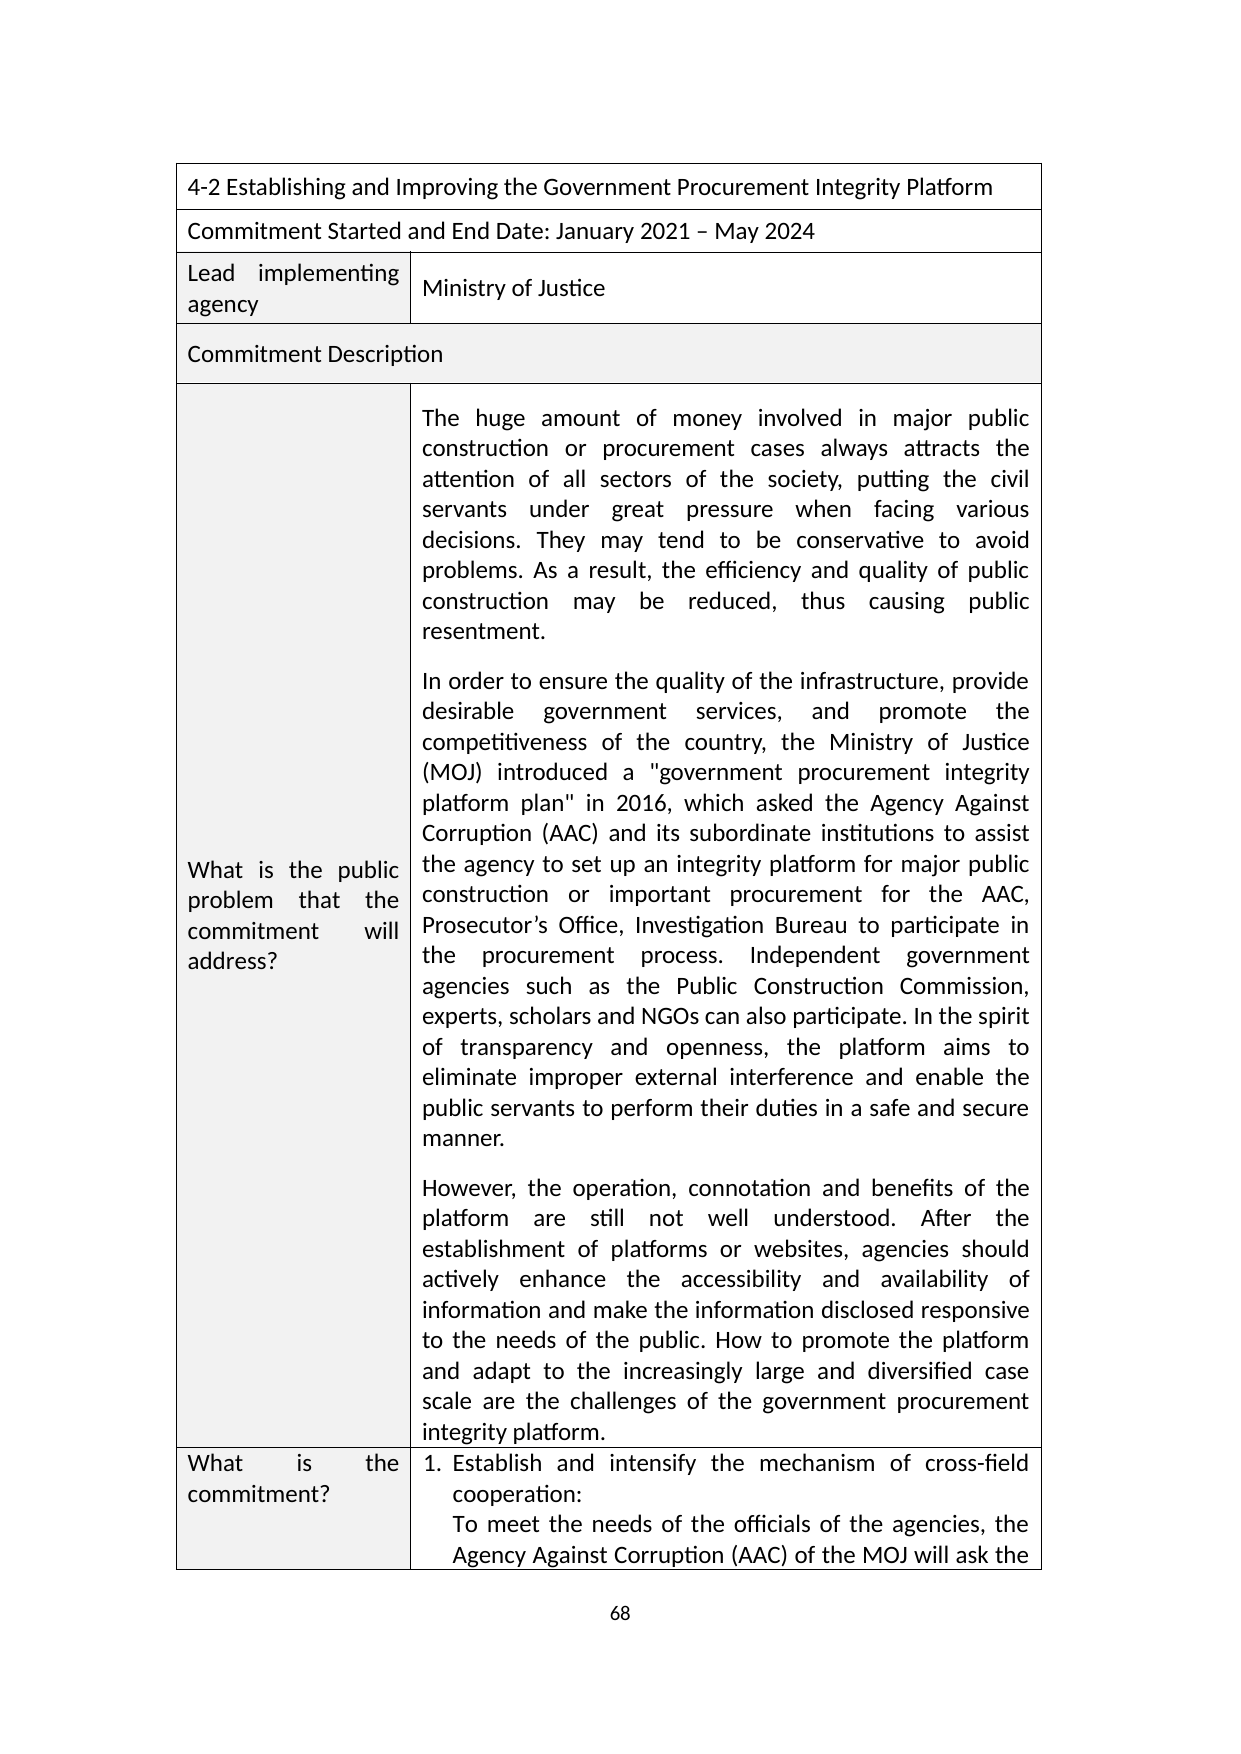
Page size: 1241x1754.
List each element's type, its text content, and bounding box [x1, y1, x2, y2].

table_cell Ministry of Justice [411, 253, 1041, 323]
table_cell Commitment Description [177, 324, 1041, 382]
table_header 4-2 Establishing and Improving the Government Procurement Integrity Platform [177, 164, 1041, 209]
table_cell Commitment Started and End Date: January 2021 – May 2024 [177, 210, 1041, 251]
table_cell Lead implementing agency [177, 253, 410, 323]
table_cell The huge amount of money involved in major public construction or procurement cases always attracts the attention of all sectors of the society, putting the civil servants under great pressure when facing various decisions. They may tend to be conservative to avoid problems. As a result, the efficiency and quality of public construction may be reduced, thus causing public resentment. In order to ensure the quality of the infrastructure, provide desirable government services, and promote the competitiveness of the country, the Ministry of Justice (MOJ) introduced a "government procurement integrity platform plan" in 2016, which asked the Agency Against Corruption (AAC) and its subordinate institutions to assist the agency to set up an integrity platform for major public construction or important procurement for the AAC, Prosecutor’s Office, Investigation Bureau to participate in the procurement process. Independent government agencies such as the Public Construction Commission, experts, scholars and NGOs can also participate. In the spirit of transparency and openness, the platform aims to eliminate improper external interference and enable the public servants to perform their duties in a safe and secure manner. However, the operation, connotation and benefits of the platform are still not well understood. After the establishment of platforms or websites, agencies should actively enhance the accessibility and availability of information and make the information disclosed responsive to the needs of the public. How to promote the platform and adapt to the increasingly large and diversified case scale are the challenges of the government procurement integrity platform. [411, 384, 1041, 1447]
table_cell What is the public problem that the commitment will address? [177, 384, 410, 1447]
table_cell What is the commitment? [177, 1448, 410, 1569]
table_cell Establish and intensify the mechanism of cross-field cooperation: To meet the needs of the officials of the agencies, the Agency Against Corruption (AAC) of the MOJ will ask the [411, 1448, 1041, 1569]
